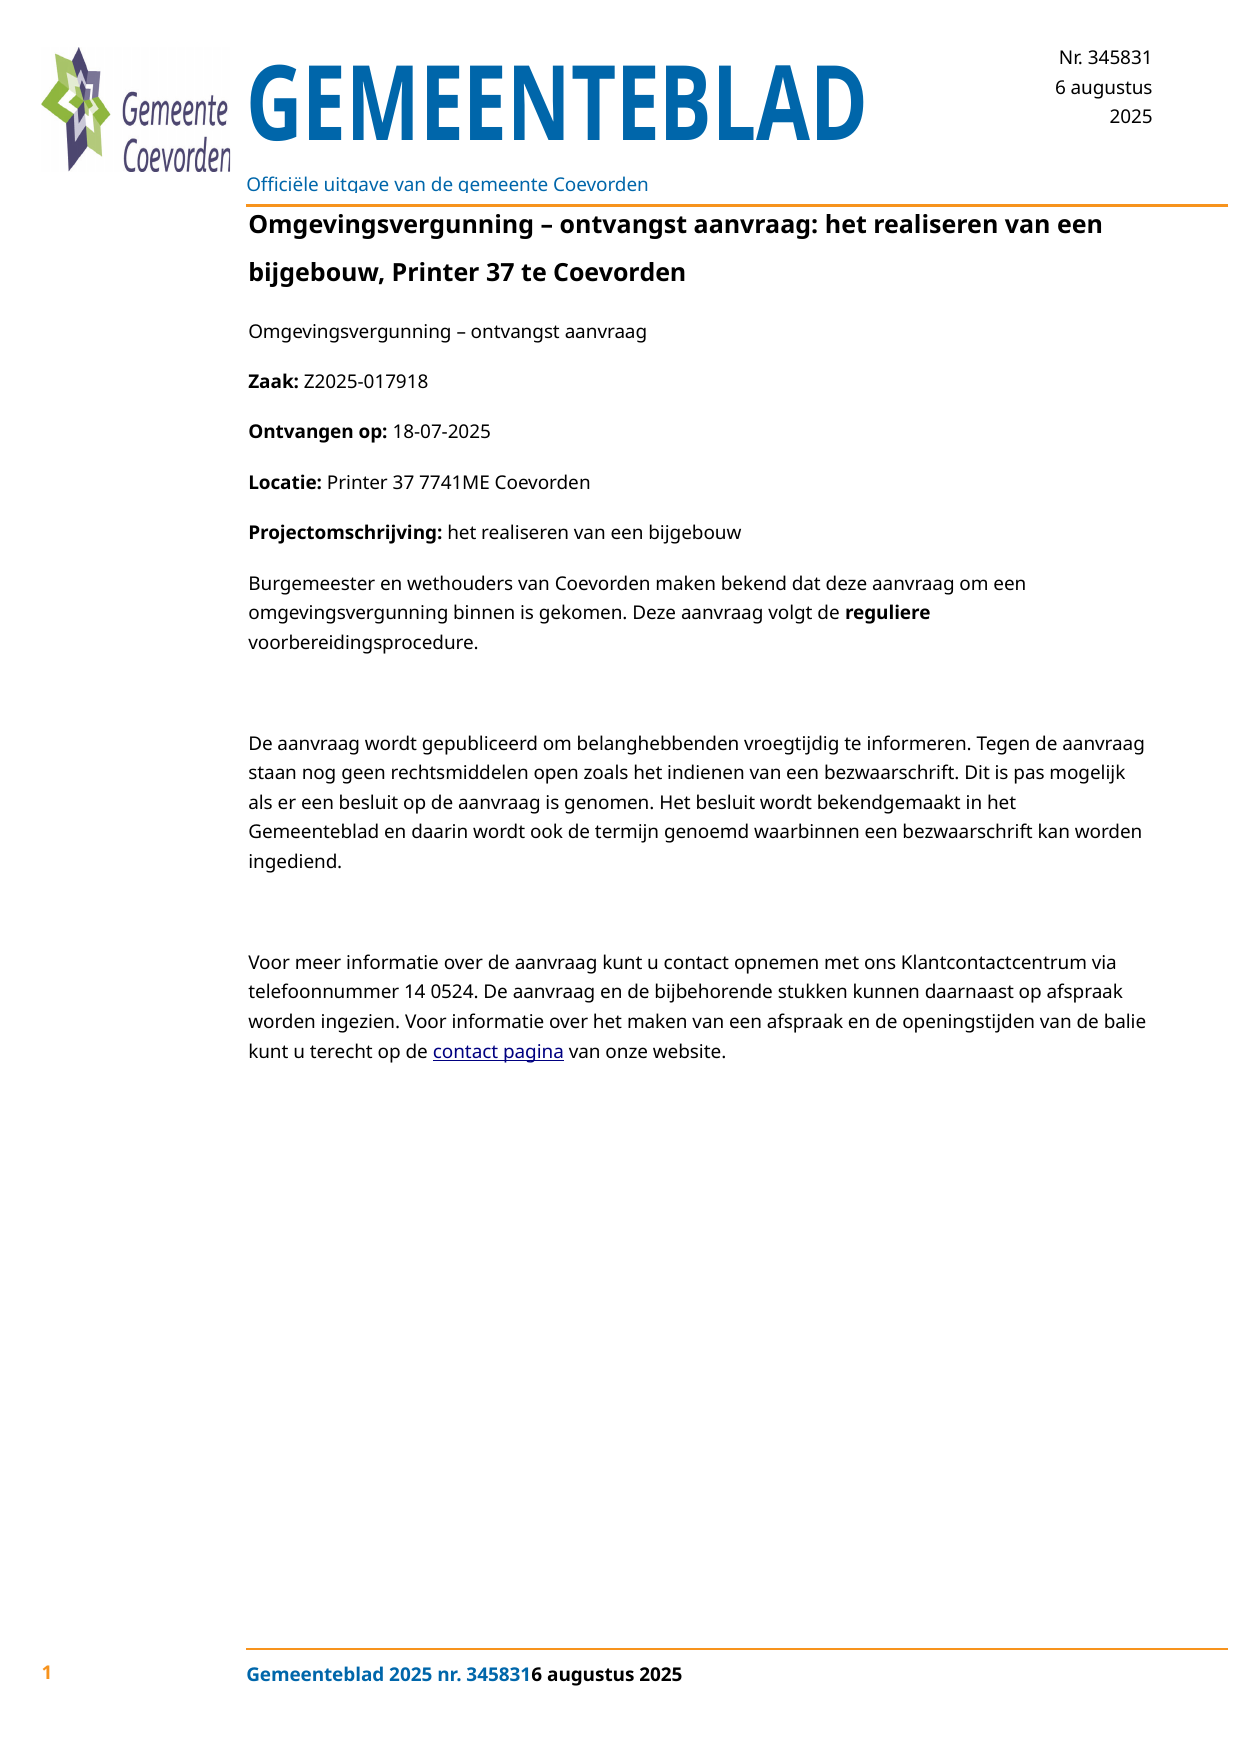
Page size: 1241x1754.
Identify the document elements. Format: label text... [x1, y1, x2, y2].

text Projectomschrijving: het realiseren van een bijgebouw [248, 519, 1152, 545]
picture [41, 47, 231, 172]
text Voor meer informatie over de aanvraag kunt u contact opnemen met ons Klantcontactcentrum via telefoonnummer 14 0524. De aanvraag en de bijbehorende stukken kunnen daarnaast op afspraak worden ingezien. Voor informatie over het maken van een afspraak en de openingstijden van de balie kunt u terecht op de contact pagina van onze website. [248, 949, 1152, 1064]
text Omgevingsvergunning – ontvangst aanvraag: het realiseren van een bijgebouw, Printer 37 te Coevorden [248, 207, 1152, 288]
text Locatie: Printer 37 7741ME Coevorden [248, 469, 1152, 495]
text Omgevingsvergunning – ontvangst aanvraag [248, 318, 1152, 344]
text Zaak: Z2025-017918 [248, 368, 1152, 394]
text Ontvangen op: 18-07-2025 [248, 419, 1152, 444]
text Burgemeester en wethouders van Coevorden maken bekend dat deze aanvraag om een omgevingsvergunning binnen is gekomen. Deze aanvraag volgt de reguliere voorbereidingsprocedure. [248, 570, 1152, 655]
text De aanvraag wordt gepubliceerd om belanghebbenden vroegtijdig te informeren. Tegen de aanvraag staan nog geen rechtsmiddelen open zoals het indienen van een bezwaarschrift. Dit is pas mogelijk als er een besluit op de aanvraag is genomen. Het besluit wordt bekendgemaakt in het Gemeenteblad en daarin wordt ook de termijn genoemd waarbinnen een bezwaarschrift kan worden ingediend. [248, 730, 1152, 874]
